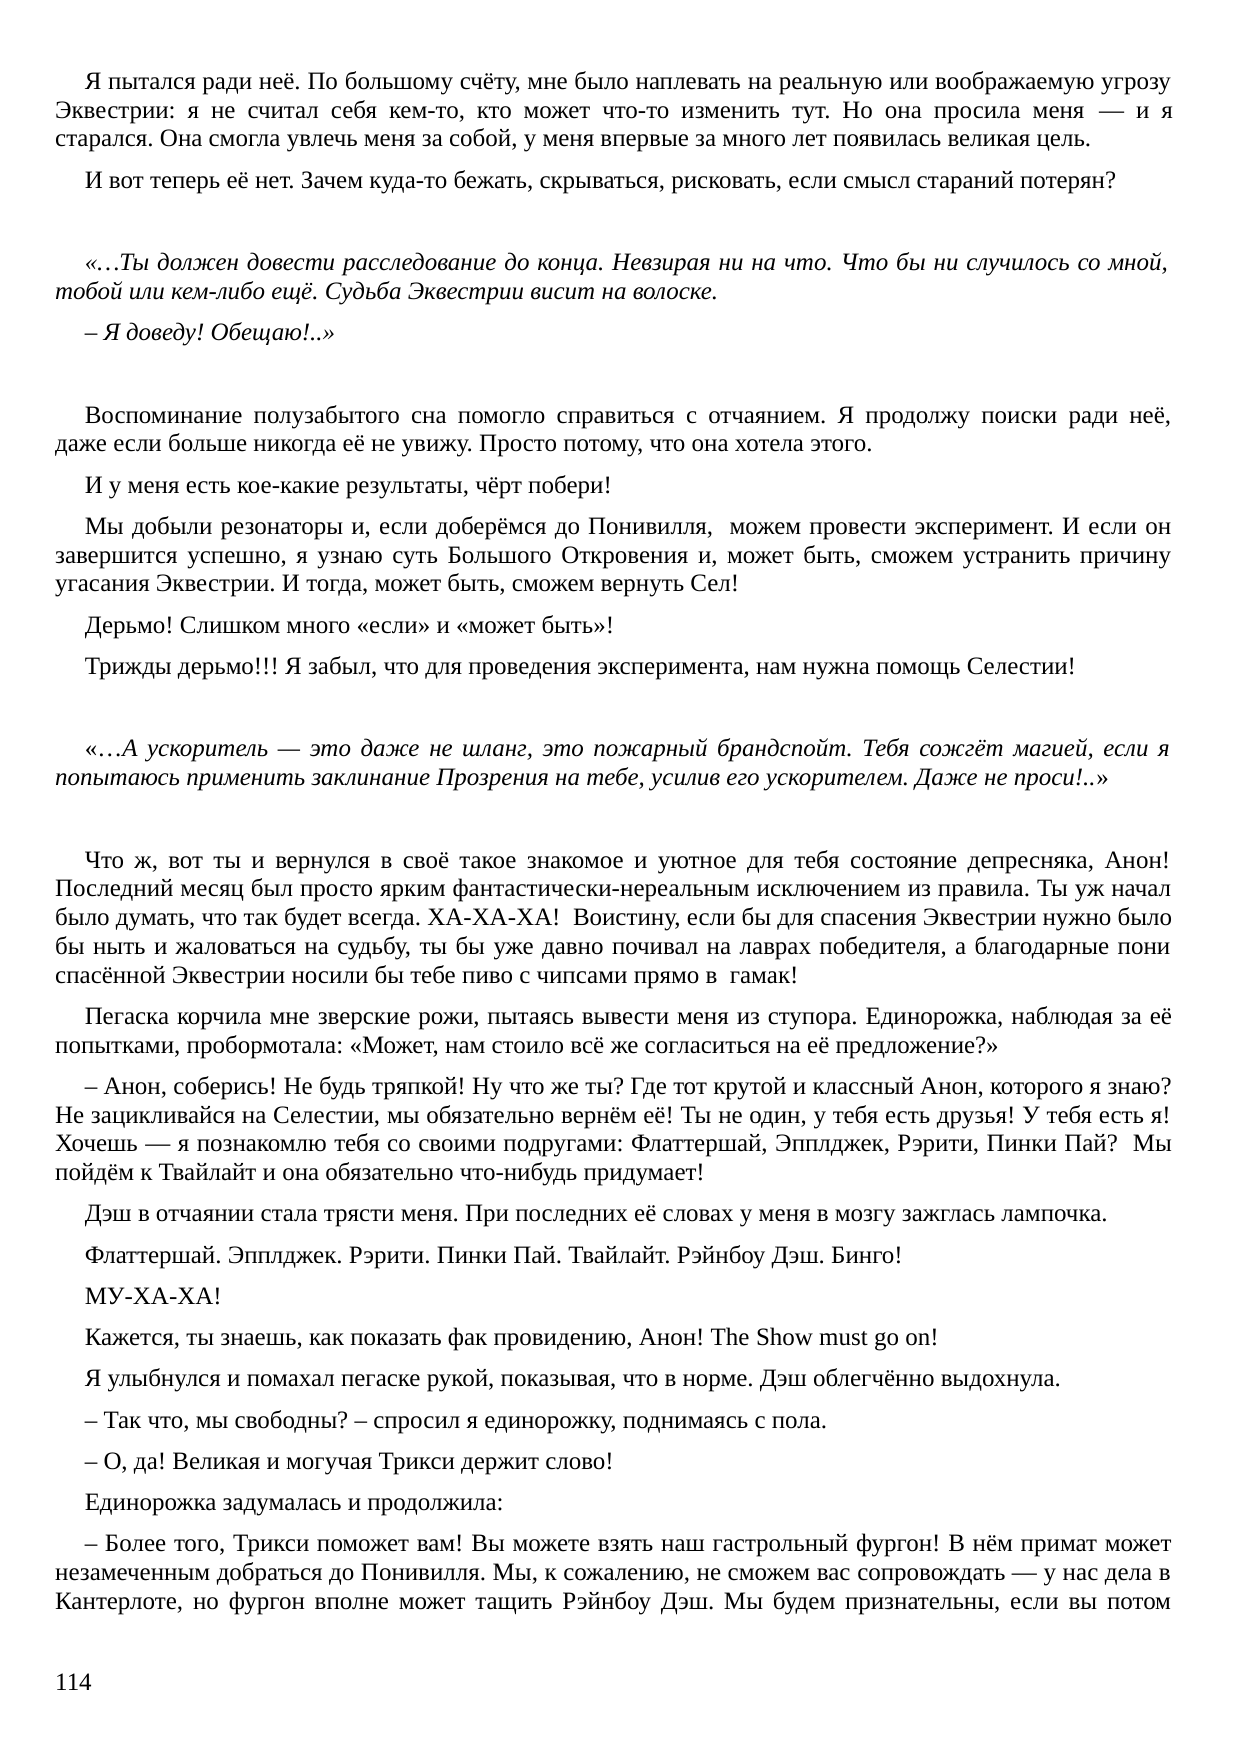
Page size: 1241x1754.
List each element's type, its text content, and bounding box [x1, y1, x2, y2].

text «…Ты должен довести расследование до конца. Невзирая ни на что. Что бы ни случилось со мной, тобой или кем-либо ещё. Судьба Эквестрии висит на волоске. [55, 247, 1173, 305]
text Флаттершай. Эпплджек. Рэрити. Пинки Пай. Твайлайт. Рэйнбоу Дэш. Бинго! [55, 1240, 1173, 1268]
text МУ-ХА-ХА! [55, 1281, 1173, 1310]
text И у меня есть кое-какие результаты, чёрт побери! [55, 470, 1173, 498]
text Что ж, вот ты и вернулся в своё такое знакомое и уютное для тебя состояние депресняка, Анон! Последний месяц был просто ярким фантастически-нереальным исключением из правила. Ты уж начал было думать, что так будет всегда. ХА-ХА-ХА! Воистину, если бы для спасения Эквестрии нужно было бы ныть и жаловаться на судьбу, ты бы уже давно почивал на лаврах победителя, а благодарные пони спасённой Эквестрии носили бы тебе пиво с чипсами прямо в гамак! [55, 845, 1173, 988]
text Я пытался ради неё. По большому счёту, мне было наплевать на реальную или воображаемую угрозу Эквестрии: я не считал себя кем-то, кто может что-то изменить тут. Но она просила меня — и я старался. Она смогла увлечь меня за собой, у меня впервые за много лет появилась великая цель. [55, 66, 1173, 152]
text – Анон, соберись! Не будь тряпкой! Ну что же ты? Где тот крутой и классный Анон, которого я знаю? Не зацикливайся на Селестии, мы обязательно вернём её! Ты не один, у тебя есть друзья! У тебя есть я! Хочешь — я познакомлю тебя со своими подругами: Флаттершай, Эпплджек, Рэрити, Пинки Пай? Мы пойдём к Твайлайт и она обязательно что-нибудь придумает! [55, 1071, 1173, 1186]
text Пегаска корчила мне зверские рожи, пытаясь вывести меня из ступора. Единорожка, наблюдая за её попытками, пробормотала: «Может, нам стоило всё же согласиться на её предложение?» [55, 1001, 1173, 1058]
text Единорожка задумалась и продолжила: [55, 1487, 1173, 1516]
text «…А ускоритель — это даже не шланг, это пожарный брандспойт. Тебя сожгёт магией, если я попытаюсь применить заклинание Прозрения на тебе, усилив его ускорителем. Даже не проси!..» [55, 733, 1173, 791]
text Я улыбнулся и помахал пегаске рукой, показывая, что в норме. Дэш облегчённо выдохнула. [55, 1363, 1173, 1392]
text Кажется, ты знаешь, как показать фак провидению, Анон! The Show must go on! [55, 1322, 1173, 1351]
text Воспоминание полузабытого сна помогло справиться с отчаянием. Я продолжу поиски ради неё, даже если больше никогда её не увижу. Просто потому, что она хотела этого. [55, 400, 1173, 457]
text Дерьмо! Слишком много «если» и «может быть»! [55, 610, 1173, 638]
text Трижды дерьмо!!! Я забыл, что для проведения эксперимента, нам нужна помощь Селестии! [55, 651, 1173, 680]
text – Я доведу! Обещаю!..» [55, 317, 1173, 346]
text – Так что, мы свободны? – спросил я единорожку, поднимаясь с пола. [55, 1405, 1173, 1433]
text – Более того, Трикси поможет вам! Вы можете взять наш гастрольный фургон! В нём примат может незамеченным добраться до Понивилля. Мы, к сожалению, не сможем вас сопровождать — у нас дела в Кантерлоте, но фургон вполне может тащить Рэйнбоу Дэш. Мы будем признательны, если вы потом [55, 1528, 1173, 1615]
text И вот теперь её нет. Зачем куда-то бежать, скрываться, рисковать, если смысл стараний потерян? [55, 165, 1173, 193]
text Мы добыли резонаторы и, если доберёмся до Понивилля, можем провести эксперимент. И если он завершится успешно, я узнаю суть Большого Откровения и, может быть, сможем устранить причину угасания Эквестрии. И тогда, может быть, сможем вернуть Сел! [55, 511, 1173, 597]
text Дэш в отчаянии стала трясти меня. При последних её словах у меня в мозгу зажглась лампочка. [55, 1198, 1173, 1227]
text – О, да! Великая и могучая Трикси держит слово! [55, 1446, 1173, 1475]
